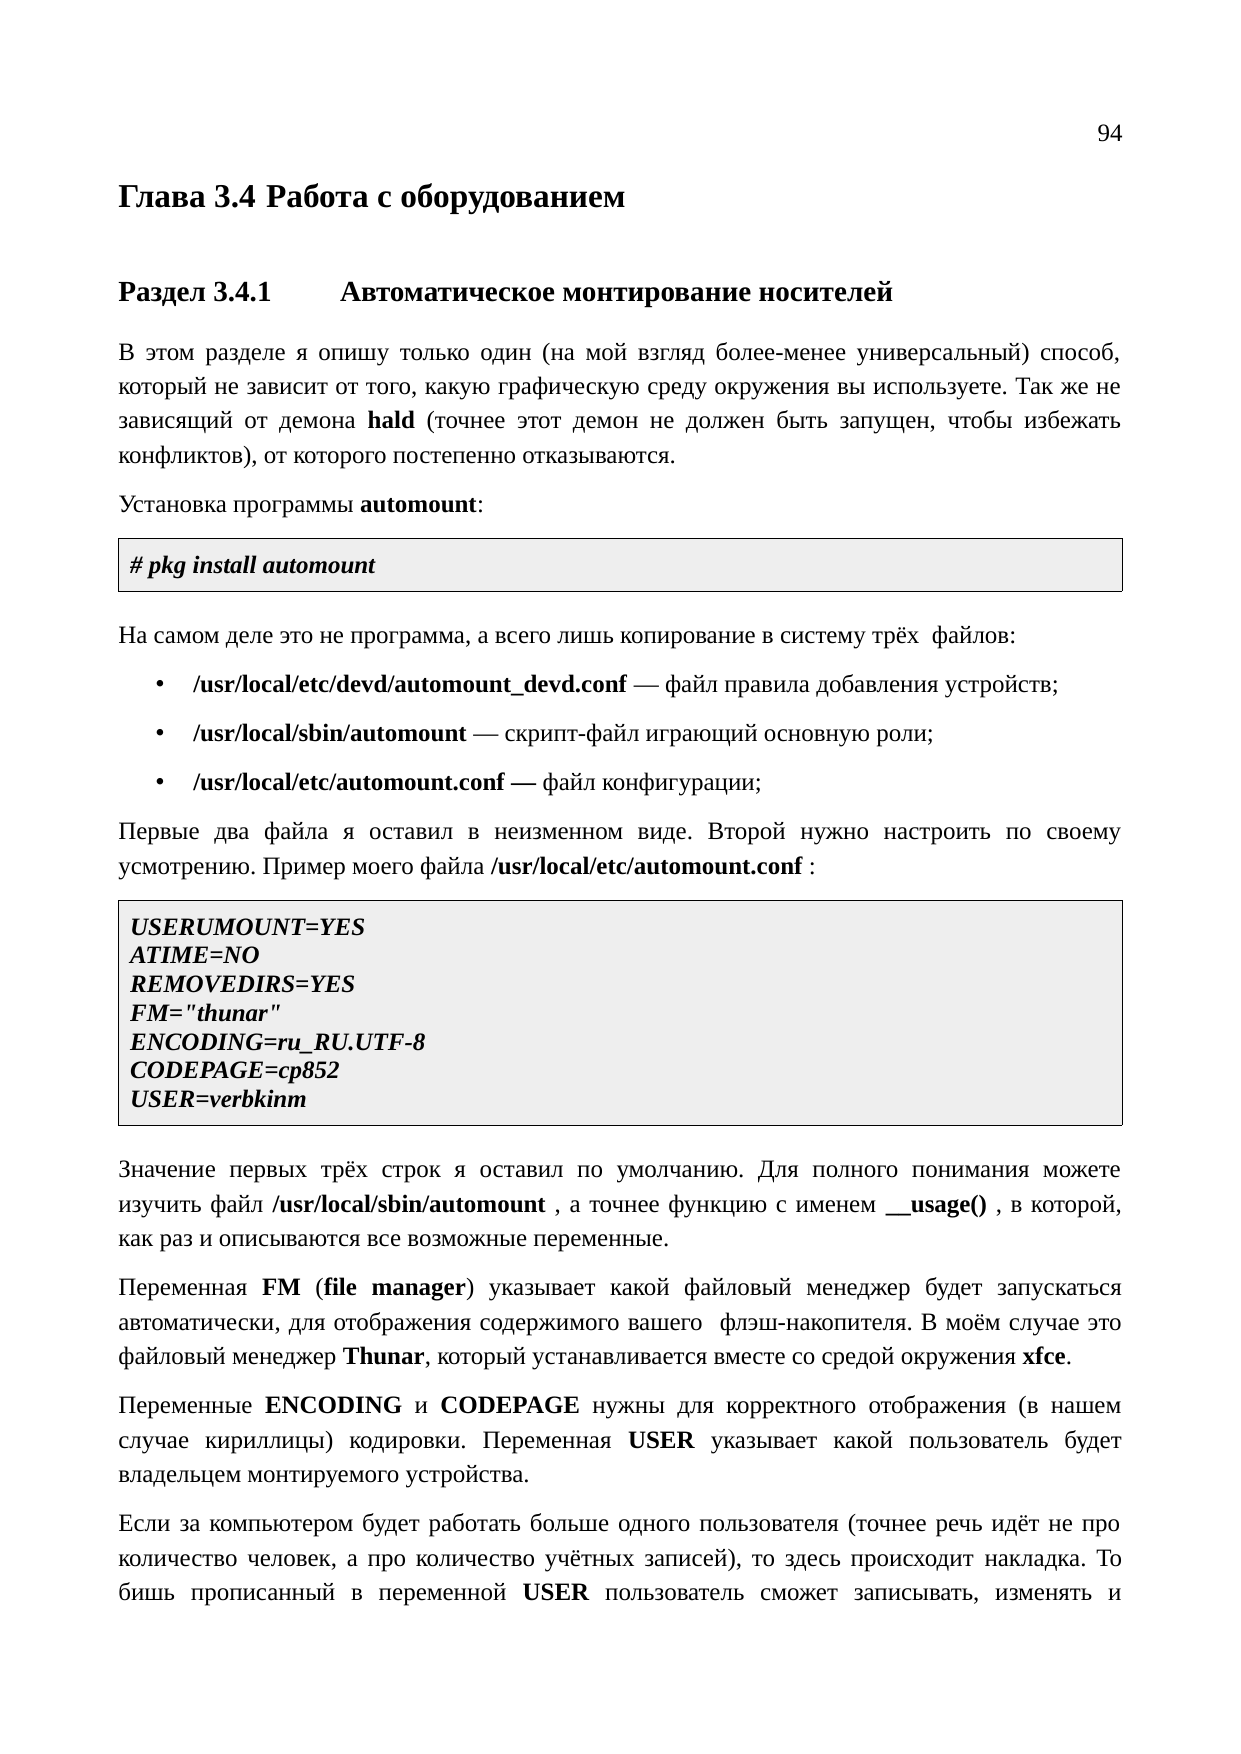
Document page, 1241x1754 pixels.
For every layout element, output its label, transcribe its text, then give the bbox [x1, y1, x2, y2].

subtitle Автоматическое монтирование носителей [118, 274, 1122, 307]
subtitle Работа с оборудованием [118, 176, 1122, 215]
text Если за компьютером будет работать больше одного пользователя (точнее речь идёт не про количество человек, а про количество учётных записей), то здесь происходит накладка. То бишь прописанный в переменной USER пользователь сможет записывать, изменять и [118, 1508, 1122, 1606]
text ATIME=NO [119, 929, 1122, 957]
text USER=verbkinm [119, 1072, 1122, 1125]
text # pkg install automount [119, 539, 1122, 591]
text Переменные ENCODING и CODEPAGE нужны для корректного отображения (в нашем случае кириллицы) кодировки. Переменная USER указывает какой пользователь будет владельцем монтируемого устройства. [118, 1391, 1122, 1488]
text В этом разделе я опишу только один (на мой взгляд более-менее универсальный) способ, который не зависит от того, какую графическую среду окружения вы используете. Так же не зависящий от демона hald (точнее этот демон не должен быть запущен, чтобы избежать конфликтов), от которого постепенно отказываются. [118, 337, 1122, 469]
list /usr/local/etc/automount.conf — файл конфигурации; [156, 767, 1122, 796]
text REMOVEDIRS=YES [119, 957, 1122, 986]
text ENCODING=ru_RU.UTF-8 [119, 1015, 1122, 1044]
list /usr/local/etc/devd/automount_devd.conf — файл правила добавления устройств; [156, 669, 1122, 698]
text Установка программы automount: [118, 489, 1122, 518]
text На самом деле это не программа, а всего лишь копирование в систему трёх файлов: [118, 620, 1122, 649]
list /usr/local/sbin/automount — скрипт-файл играющий основную роли; [156, 718, 1122, 747]
text CODEPAGE=cp852 [119, 1044, 1122, 1072]
text USERUMOUNT=YES [119, 901, 1122, 929]
text FM="thunar" [119, 986, 1122, 1015]
text Значение первых трёх строк я оставил по умолчанию. Для полного понимания можете изучить файл /usr/local/sbin/automount , а точнее функцию с именем __usage() , в которой, как раз и описываются все возможные переменные. [118, 1154, 1122, 1252]
text Первые два файла я оставил в неизменном виде. Второй нужно настроить по своему усмотрению. Пример моего файла /usr/local/etc/automount.conf : [118, 816, 1122, 880]
text Переменная FM (file manager) указывает какой файловый менеджер будет запускаться автоматически, для отображения содержимого вашего флэш-накопителя. В моём случае это файловый менеджер Thunar, который устанавливается вместе со средой окружения xfce. [118, 1272, 1122, 1370]
